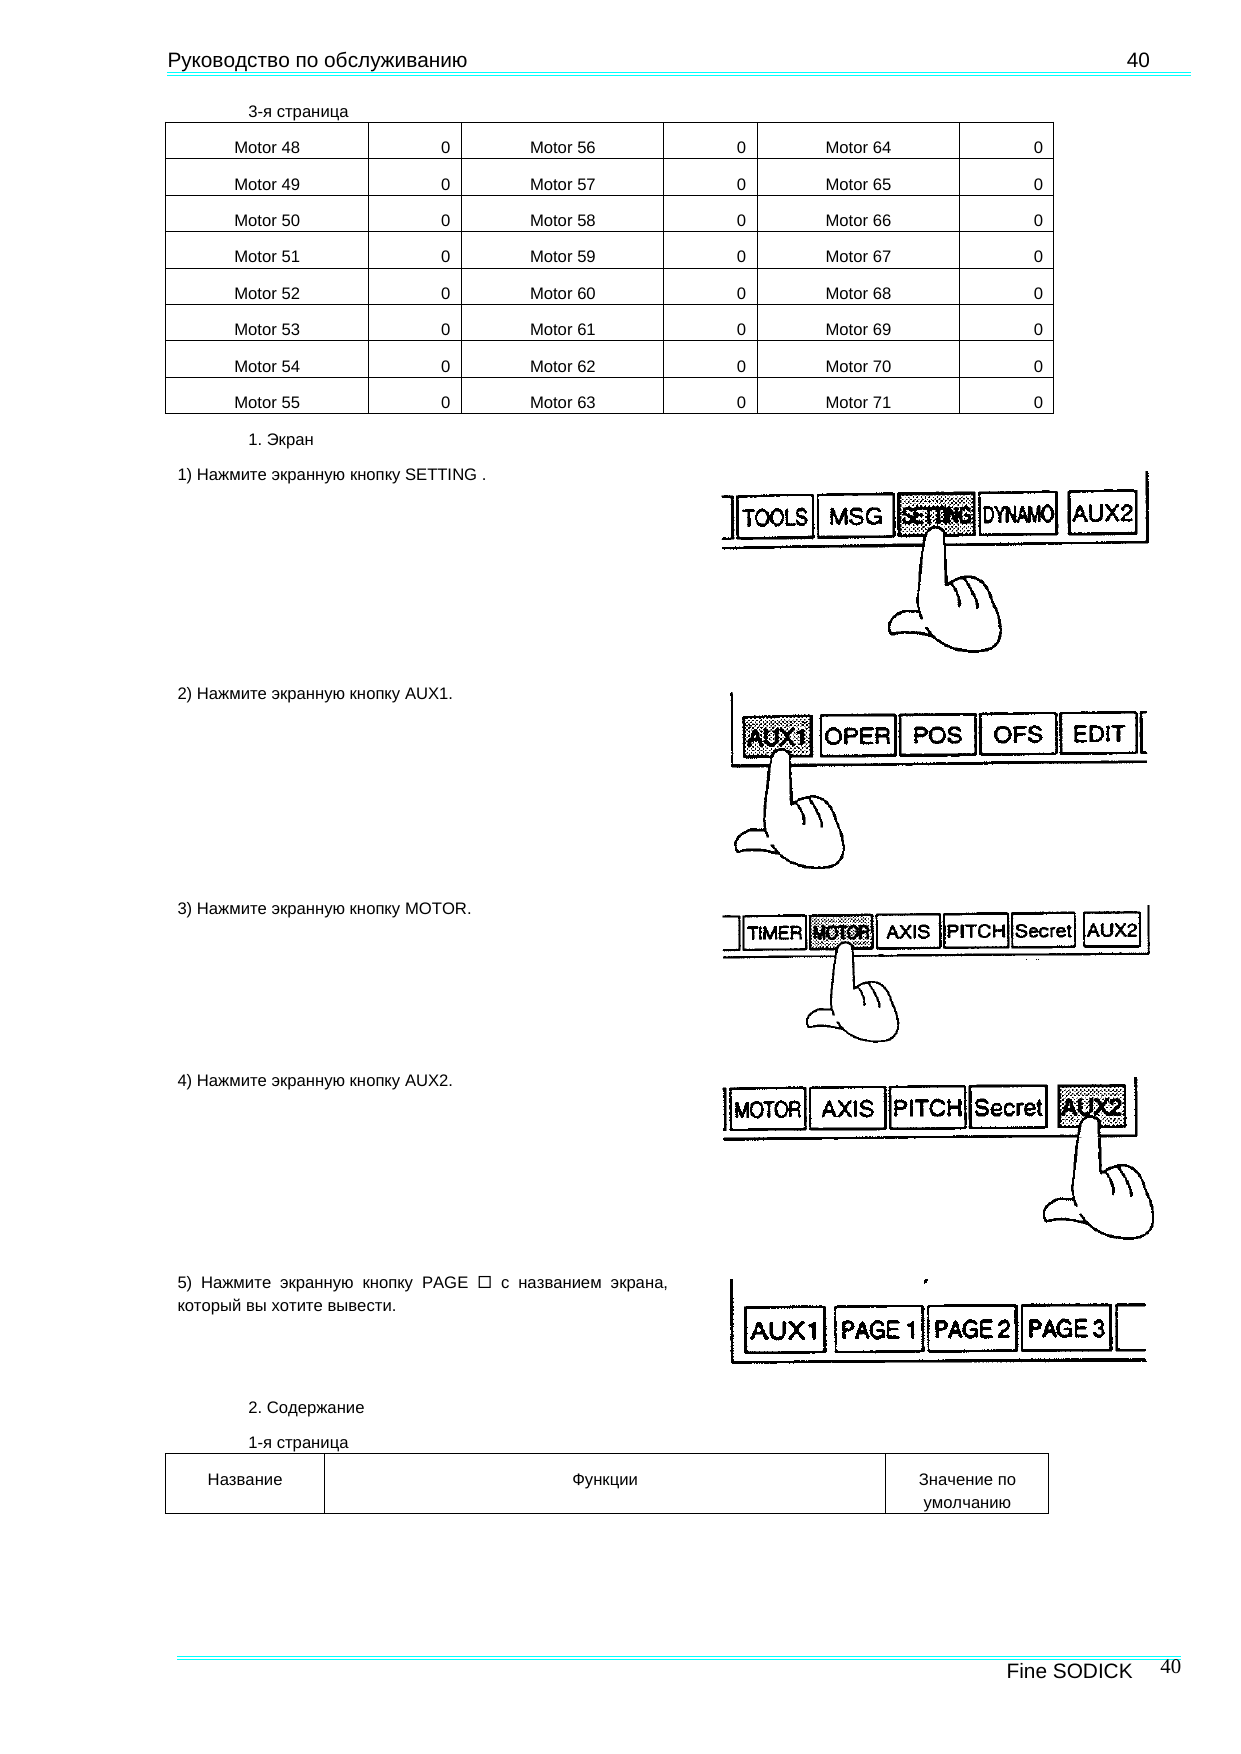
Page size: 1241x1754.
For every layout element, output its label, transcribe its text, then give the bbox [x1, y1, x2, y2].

table_header 0 [960, 123, 1053, 158]
table_cell Motor 69 [758, 305, 959, 340]
table_header 0 [369, 123, 461, 158]
table_header Значение по умолчанию [886, 1454, 1048, 1513]
table_cell Motor 68 [758, 269, 959, 304]
table_cell Motor 71 [758, 378, 959, 413]
table_cell 5) Нажмите экранную кнопку PAGE  с названием экрана, который вы хотите вывести. [166, 1258, 679, 1382]
table_cell 0 [664, 196, 757, 231]
table_header Функции [325, 1454, 885, 1513]
table_cell [679, 1056, 1192, 1258]
table_cell 0 [664, 232, 757, 267]
table_header [679, 450, 1192, 669]
table_cell 0 [369, 341, 461, 377]
picture [713, 471, 1159, 660]
table_header Motor 48 [166, 123, 368, 158]
table_cell 0 [960, 305, 1053, 340]
table_cell Motor 50 [166, 196, 368, 231]
table_cell Motor 63 [462, 378, 663, 413]
picture [710, 1077, 1162, 1249]
picture [716, 905, 1155, 1047]
table_cell 0 [960, 232, 1053, 267]
table_header 1) Нажмите экранную кнопку SETTING . [166, 450, 679, 669]
table_cell Motor 66 [758, 196, 959, 231]
table_cell 2) Нажмите экранную кнопку AUX1. [166, 669, 679, 884]
table_cell Motor 51 [166, 232, 368, 267]
table_cell 3) Нажмите экранную кнопку MOTOR. [166, 884, 679, 1056]
table_cell 0 [960, 159, 1053, 194]
table_cell 0 [960, 378, 1053, 413]
picture [717, 690, 1155, 875]
text 3-я страница [218, 99, 1181, 122]
table_cell 0 [369, 196, 461, 231]
table_cell Motor 49 [166, 159, 368, 194]
table_cell Motor 61 [462, 305, 663, 340]
table_cell 4) Нажмите экранную кнопку AUX2. [166, 1056, 679, 1258]
table_cell Motor 62 [462, 341, 663, 377]
table_header Motor 56 [462, 123, 663, 158]
table_cell 0 [369, 269, 461, 304]
table_cell 0 [960, 269, 1053, 304]
table_cell 0 [369, 232, 461, 267]
table_cell 0 [369, 159, 461, 194]
table_header 0 [664, 123, 757, 158]
table_header Название [166, 1454, 324, 1513]
table_cell 0 [960, 341, 1053, 377]
table_cell 0 [664, 269, 757, 304]
table_cell [679, 669, 1192, 884]
text 2. Содержание [218, 1395, 1181, 1418]
table_cell [679, 884, 1192, 1056]
table_cell Motor 65 [758, 159, 959, 194]
table_cell Motor 52 [166, 269, 368, 304]
table_cell Motor 53 [166, 305, 368, 340]
text 1-я страница [218, 1430, 1181, 1453]
table_cell 0 [960, 196, 1053, 231]
table_cell Motor 55 [166, 378, 368, 413]
table_cell Motor 60 [462, 269, 663, 304]
table_cell 0 [664, 305, 757, 340]
table_cell Motor 70 [758, 341, 959, 377]
table_cell Motor 58 [462, 196, 663, 231]
picture [716, 1279, 1155, 1374]
table_cell Motor 59 [462, 232, 663, 267]
table_cell 0 [664, 378, 757, 413]
table_header Motor 64 [758, 123, 959, 158]
table_cell 0 [664, 341, 757, 377]
table_cell 0 [369, 305, 461, 340]
table_cell Motor 54 [166, 341, 368, 377]
text 1. Экран [218, 427, 1181, 450]
table_cell Motor 67 [758, 232, 959, 267]
table_cell 0 [664, 159, 757, 194]
table_cell Motor 57 [462, 159, 663, 194]
table_cell [679, 1258, 1192, 1382]
table_cell 0 [369, 378, 461, 413]
